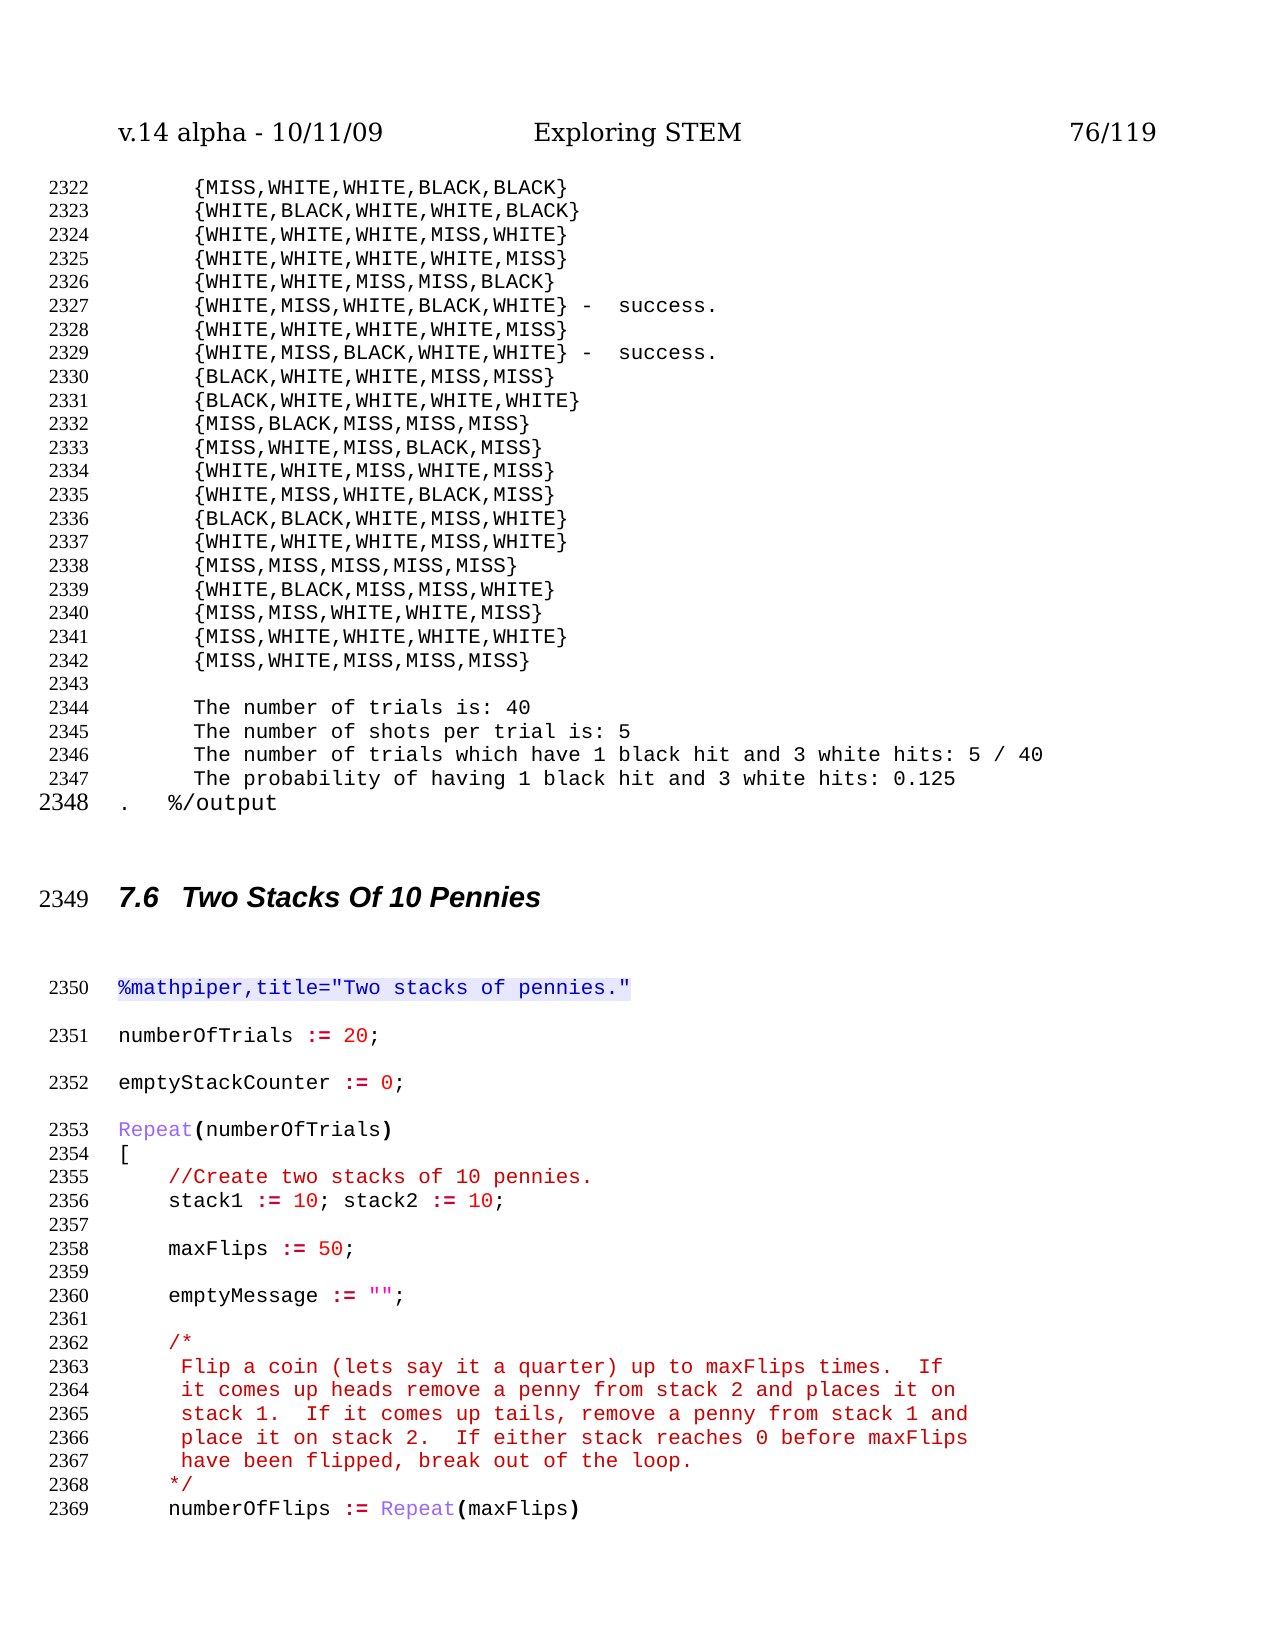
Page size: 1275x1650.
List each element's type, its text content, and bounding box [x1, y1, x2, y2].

text The number of trials which have 1 black hit and 3 white hits: 5 / 40 [118, 744, 1157, 768]
text place it on stack 2. If either stack reaches 0 before maxFlips [118, 1427, 1157, 1450]
text it comes up heads remove a penny from stack 2 and places it on [118, 1379, 1157, 1403]
text {WHITE,WHITE,MISS,MISS,BLACK} [118, 271, 1157, 295]
text %mathpiper,title="Two stacks of pennies." [118, 977, 1157, 1001]
text stack1 := 10; stack2 := 10; [118, 1190, 1157, 1214]
text {MISS,WHITE,MISS,MISS,MISS} [118, 650, 1157, 673]
text Flip a coin (lets say it a quarter) up to maxFlips times. If [118, 1356, 1157, 1379]
text {WHITE,WHITE,WHITE,WHITE,MISS} [118, 248, 1157, 271]
text emptyMessage := ""; [118, 1285, 1157, 1308]
text {BLACK,WHITE,WHITE,MISS,MISS} [118, 366, 1157, 389]
text //Create two stacks of 10 pennies. [118, 1167, 1157, 1190]
text emptyStackCounter := 0; [118, 1072, 1157, 1096]
text {WHITE,WHITE,WHITE,MISS,WHITE} [118, 224, 1157, 248]
text [ [118, 1143, 1157, 1167]
text {MISS,MISS,MISS,MISS,MISS} [118, 555, 1157, 579]
text {BLACK,WHITE,WHITE,WHITE,WHITE} [118, 389, 1157, 413]
text numberOfFlips := Repeat(maxFlips) [118, 1498, 1157, 1521]
text /* [118, 1332, 1157, 1356]
text {WHITE,MISS,WHITE,BLACK,WHITE} - success. [118, 295, 1157, 319]
text {WHITE,BLACK,MISS,MISS,WHITE} [118, 579, 1157, 602]
text Repeat(numberOfTrials) [118, 1119, 1157, 1143]
text The number of shots per trial is: 5 [118, 721, 1157, 744]
text maxFlips := 50; [118, 1237, 1157, 1261]
text stack 1. If it comes up tails, remove a penny from stack 1 and [118, 1403, 1157, 1427]
text {MISS,MISS,WHITE,WHITE,MISS} [118, 602, 1157, 626]
text . %/output [118, 792, 1157, 817]
text */ [118, 1474, 1157, 1498]
text {WHITE,MISS,BLACK,WHITE,WHITE} - success. [118, 342, 1157, 366]
text {MISS,WHITE,MISS,BLACK,MISS} [118, 437, 1157, 461]
text {WHITE,WHITE,WHITE,MISS,WHITE} [118, 531, 1157, 555]
text {MISS,BLACK,MISS,MISS,MISS} [118, 413, 1157, 437]
text {WHITE,MISS,WHITE,BLACK,MISS} [118, 484, 1157, 508]
text {BLACK,BLACK,WHITE,MISS,WHITE} [118, 508, 1157, 531]
text The probability of having 1 black hit and 3 white hits: 0.125 [118, 768, 1157, 792]
text {MISS,WHITE,WHITE,BLACK,BLACK} [118, 177, 1157, 200]
text {MISS,WHITE,WHITE,WHITE,WHITE} [118, 626, 1157, 650]
text The number of trials is: 40 [118, 697, 1157, 721]
text numberOfTrials := 20; [118, 1025, 1157, 1048]
text have been flipped, break out of the loop. [118, 1450, 1157, 1474]
text {WHITE,BLACK,WHITE,WHITE,BLACK} [118, 200, 1157, 224]
subtitle Two Stacks Of 10 Pennies [118, 880, 1157, 913]
text {WHITE,WHITE,WHITE,WHITE,MISS} [118, 319, 1157, 342]
text {WHITE,WHITE,MISS,WHITE,MISS} [118, 461, 1157, 484]
